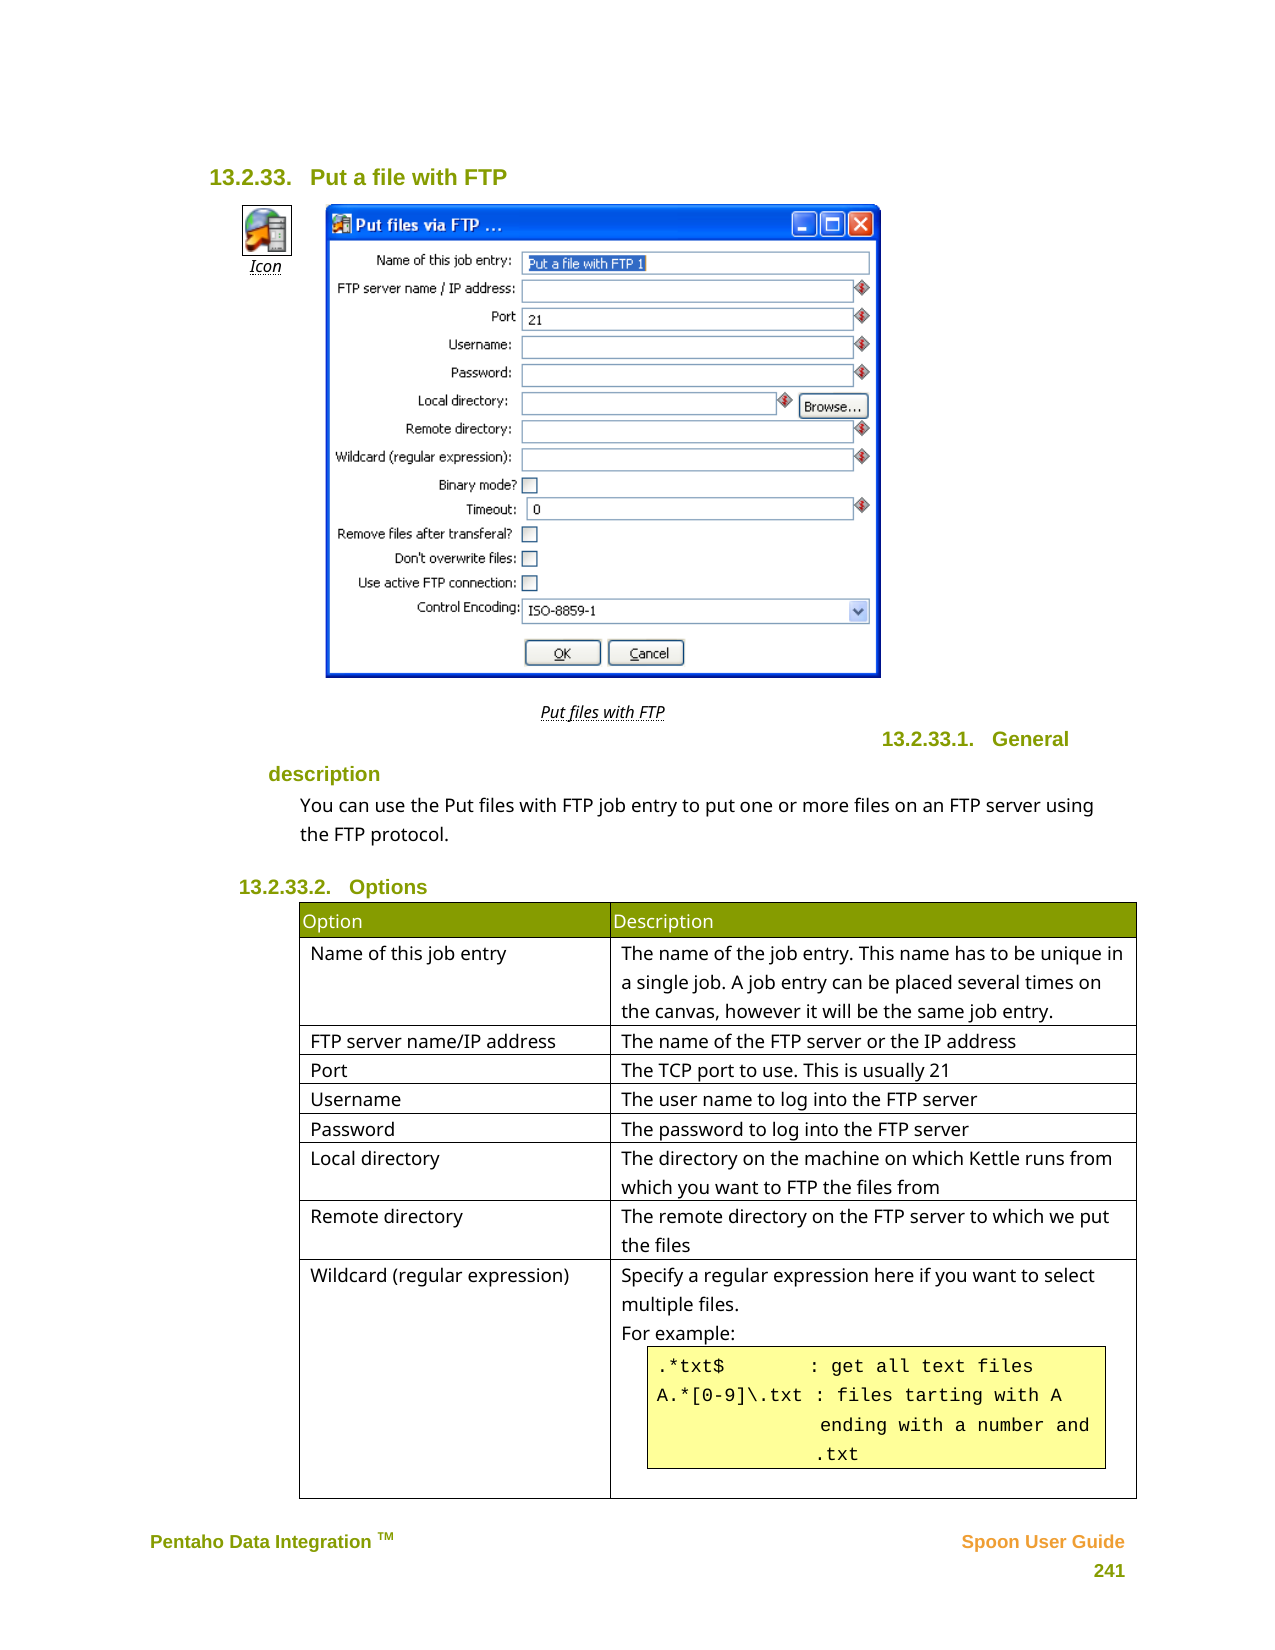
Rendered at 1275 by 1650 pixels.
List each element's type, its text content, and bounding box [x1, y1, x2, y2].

table_cell Password [300, 1114, 610, 1142]
table_cell Username [300, 1084, 610, 1112]
table_cell The remote directory on the FTP server to which we put the files [611, 1201, 1136, 1259]
subtitle Options [239, 866, 1125, 901]
table_cell The directory on the machine on which Kettle runs from which you want to FTP the files from [611, 1143, 1136, 1200]
table_cell The TCP port to use. This is usually 21 [611, 1055, 1136, 1083]
table_cell Remote directory [300, 1201, 610, 1259]
table_cell The user name to log into the FTP server [611, 1084, 1136, 1112]
table_cell The name of the FTP server or the IP address [611, 1026, 1136, 1054]
text Put files with FTP [326, 701, 882, 723]
table_header Option [300, 903, 610, 937]
table_cell FTP server name/IP address [300, 1026, 610, 1054]
table_cell Port [300, 1055, 610, 1083]
table_cell The name of the job entry. This name has to be unique in a single job. A job entry can be placed several times on the canvas, however it will be the same job entry. [611, 938, 1136, 1025]
table_header Description [611, 903, 1136, 937]
picture [325, 204, 881, 678]
table_cell Specify a regular expression here if you want to select multiple files. For example: .*txt$ : get all text files A.*[0-9]\.txt : files tarting with A ending with a number and .txt [611, 1260, 1136, 1498]
table_cell The password to log into the FTP server [611, 1114, 1136, 1142]
table_cell Name of this job entry [300, 938, 610, 1025]
text You can use the Put files with FTP job entry to put one or more files on an FTP server using the FTP protocol. [300, 789, 1125, 847]
text Icon [241, 254, 292, 278]
subtitle Put a file with FTP [209, 157, 1125, 192]
picture [244, 208, 289, 252]
table_cell Wildcard (regular expression) [300, 1260, 610, 1498]
subtitle General description [239, 719, 1125, 788]
table_cell Local directory [300, 1143, 610, 1200]
